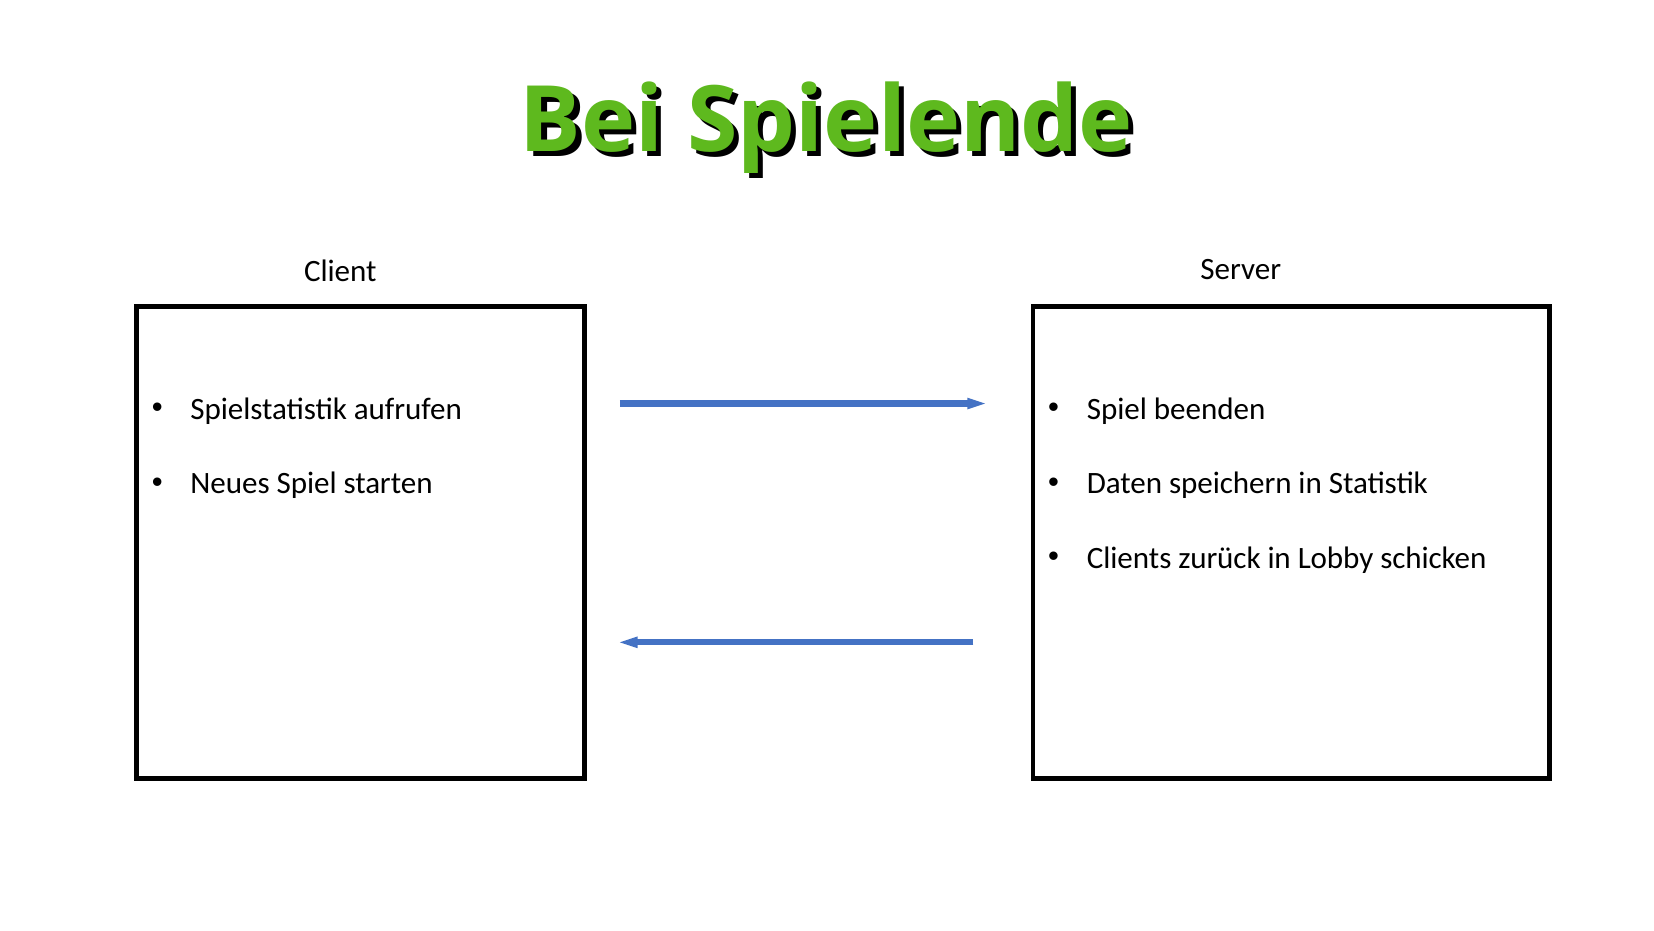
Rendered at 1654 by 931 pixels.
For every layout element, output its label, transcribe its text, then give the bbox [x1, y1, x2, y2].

text_box Server [1185, 241, 1298, 294]
title Bei Spielende [82, 37, 1571, 193]
text_box Client [289, 242, 393, 296]
text_box Spielstatistik aufrufen Neues Spiel starten [137, 306, 585, 779]
text_box Spiel beenden Daten speichern in Statistik Clients zurück in Lobby schicken [1033, 306, 1550, 779]
